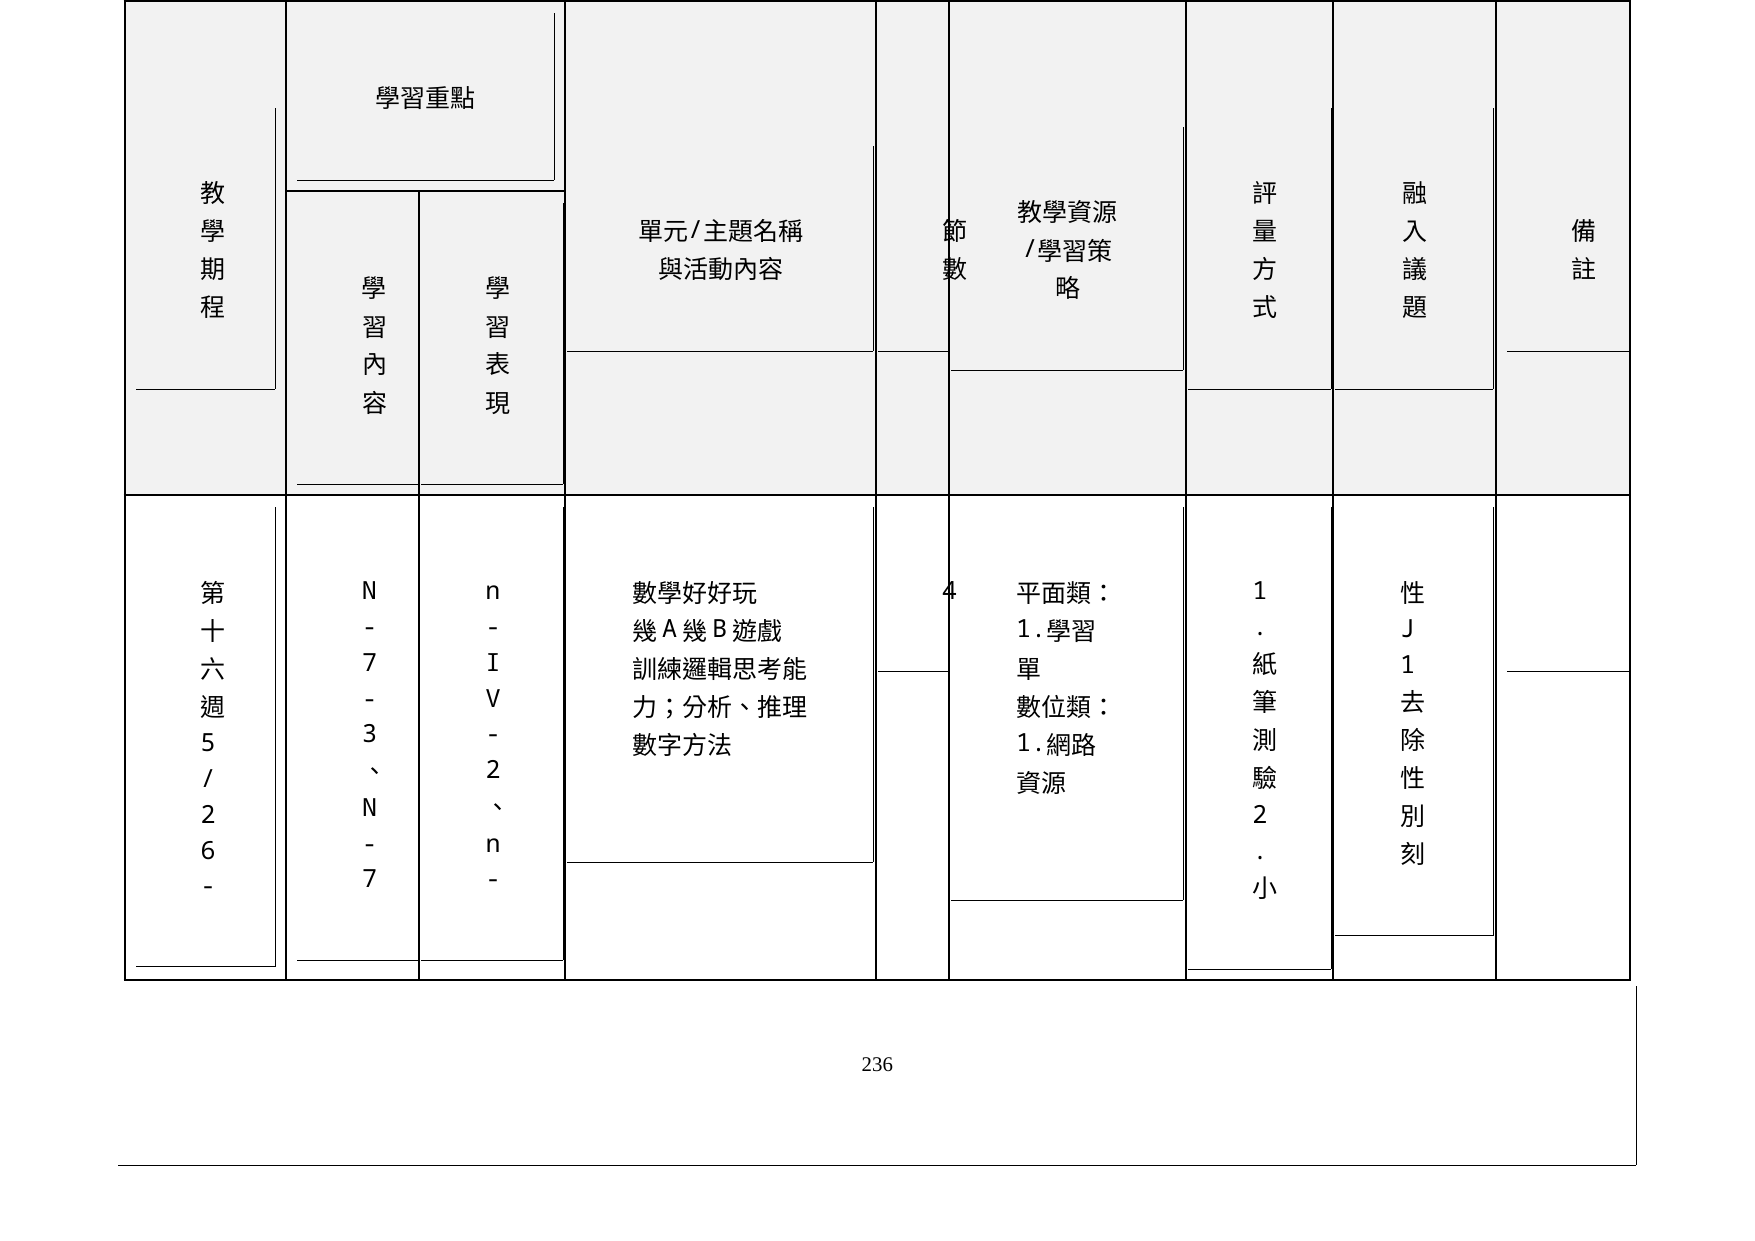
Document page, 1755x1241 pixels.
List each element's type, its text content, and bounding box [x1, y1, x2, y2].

table_cell 學習表現 [420, 192, 564, 494]
table_cell 平面類： 1.學習單 數位類： 1.網路資源 [950, 496, 1185, 979]
table_header 評量方式 [1187, 2, 1332, 494]
table_cell 1.紙筆測驗 2.小 [1187, 496, 1332, 979]
table_cell 數學好好玩 幾A幾B遊戲 訓練邏輯思考能力；分析、推理數字方法 [566, 496, 875, 979]
table_header 單元/主題名稱與活動內容 [566, 2, 875, 494]
table_cell 學習內容 [287, 192, 418, 494]
table_cell 第十六週5/26- [126, 496, 285, 979]
table_cell 4 [877, 496, 948, 979]
table_header 教學期程 [126, 2, 285, 494]
table_cell n-IV-2、n- [420, 496, 564, 979]
table_cell 性 J1去除 性別刻 [1334, 496, 1495, 979]
table_header 融入議題 [1334, 2, 1495, 494]
table_cell N-7-3、N-7- [287, 496, 418, 979]
table_header 節數 [877, 2, 948, 494]
table_cell [1497, 496, 1629, 979]
table_header 學習重點 [287, 2, 564, 190]
table_header 教學資源/學習策略 [950, 2, 1185, 494]
table_header 備註 [1497, 2, 1629, 494]
